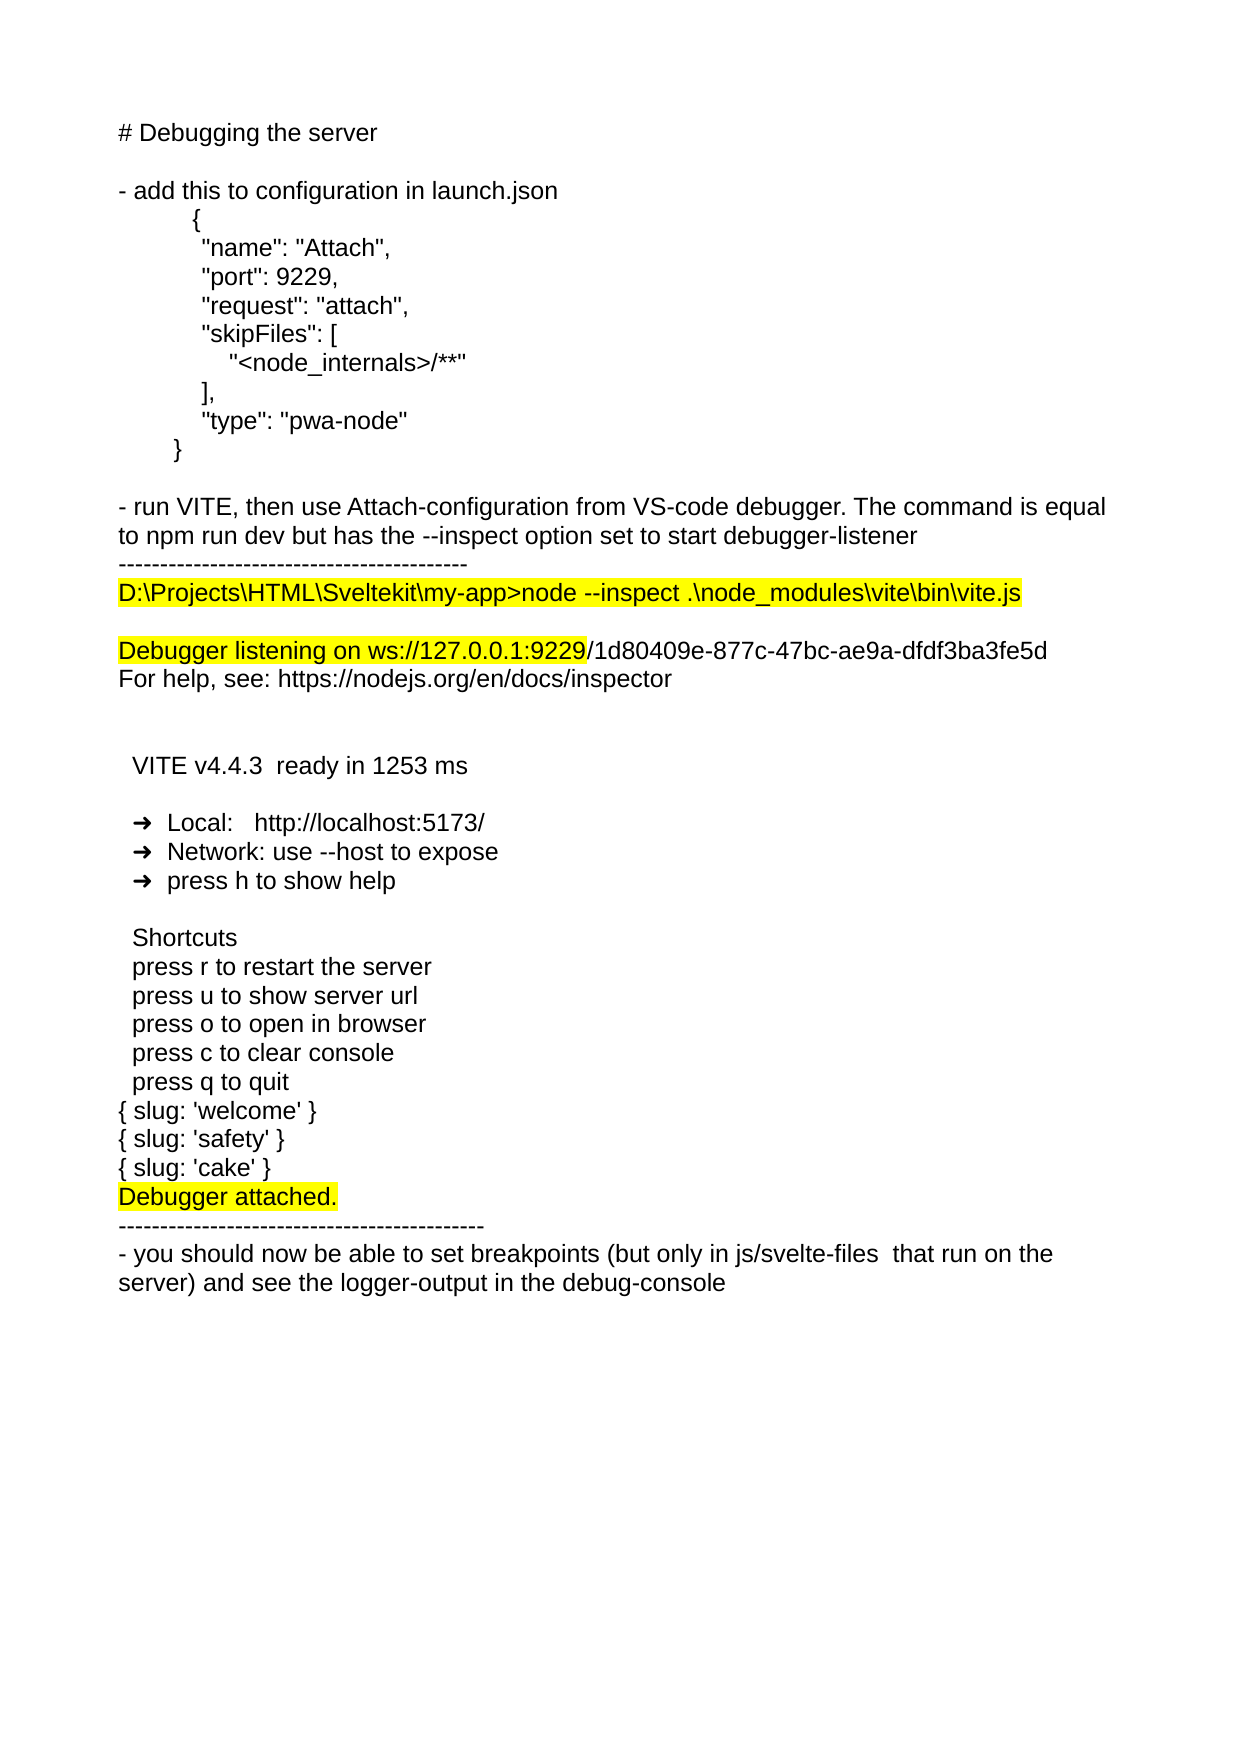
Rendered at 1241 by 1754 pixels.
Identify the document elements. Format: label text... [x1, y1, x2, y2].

text # Debugging the server - add this to configuration in launch.json { "name": "Attach", "port": 9229, "request": "attach", "skipFiles": [ "<node_internals>/**" ], "type": "pwa-node" } - run VITE, then use Attach-configuration from VS-code debugger. The command is equal to npm run dev but has the --inspect option set to start debugger-listener [118, 118, 1122, 549]
text ------------------------------------------ D:\Projects\HTML\Sveltekit\my-app>node --inspect .\node_modules\vite\bin\vite.js Debugger listening on ws://127.0.0.1:9229/1d80409e-877c-47bc-ae9a-dfdf3ba3fe5d For help, see: https://nodejs.org/en/docs/inspector VITE v4.4.3 ready in 1253 ms ➜ Local: http://localhost:5173/ ➜ Network: use --host to expose ➜ press h to show help Shortcuts press r to restart the server press u to show server url press o to open in browser press c to clear console press q to quit { slug: 'welcome' } { slug: 'safety' } { slug: 'cake' } Debugger attached. -------------------------------------------- - you should now be able to set breakpoints (but only in js/svelte-files that run on the server) and see the logger-output in the debug-console [118, 549, 1122, 1297]
